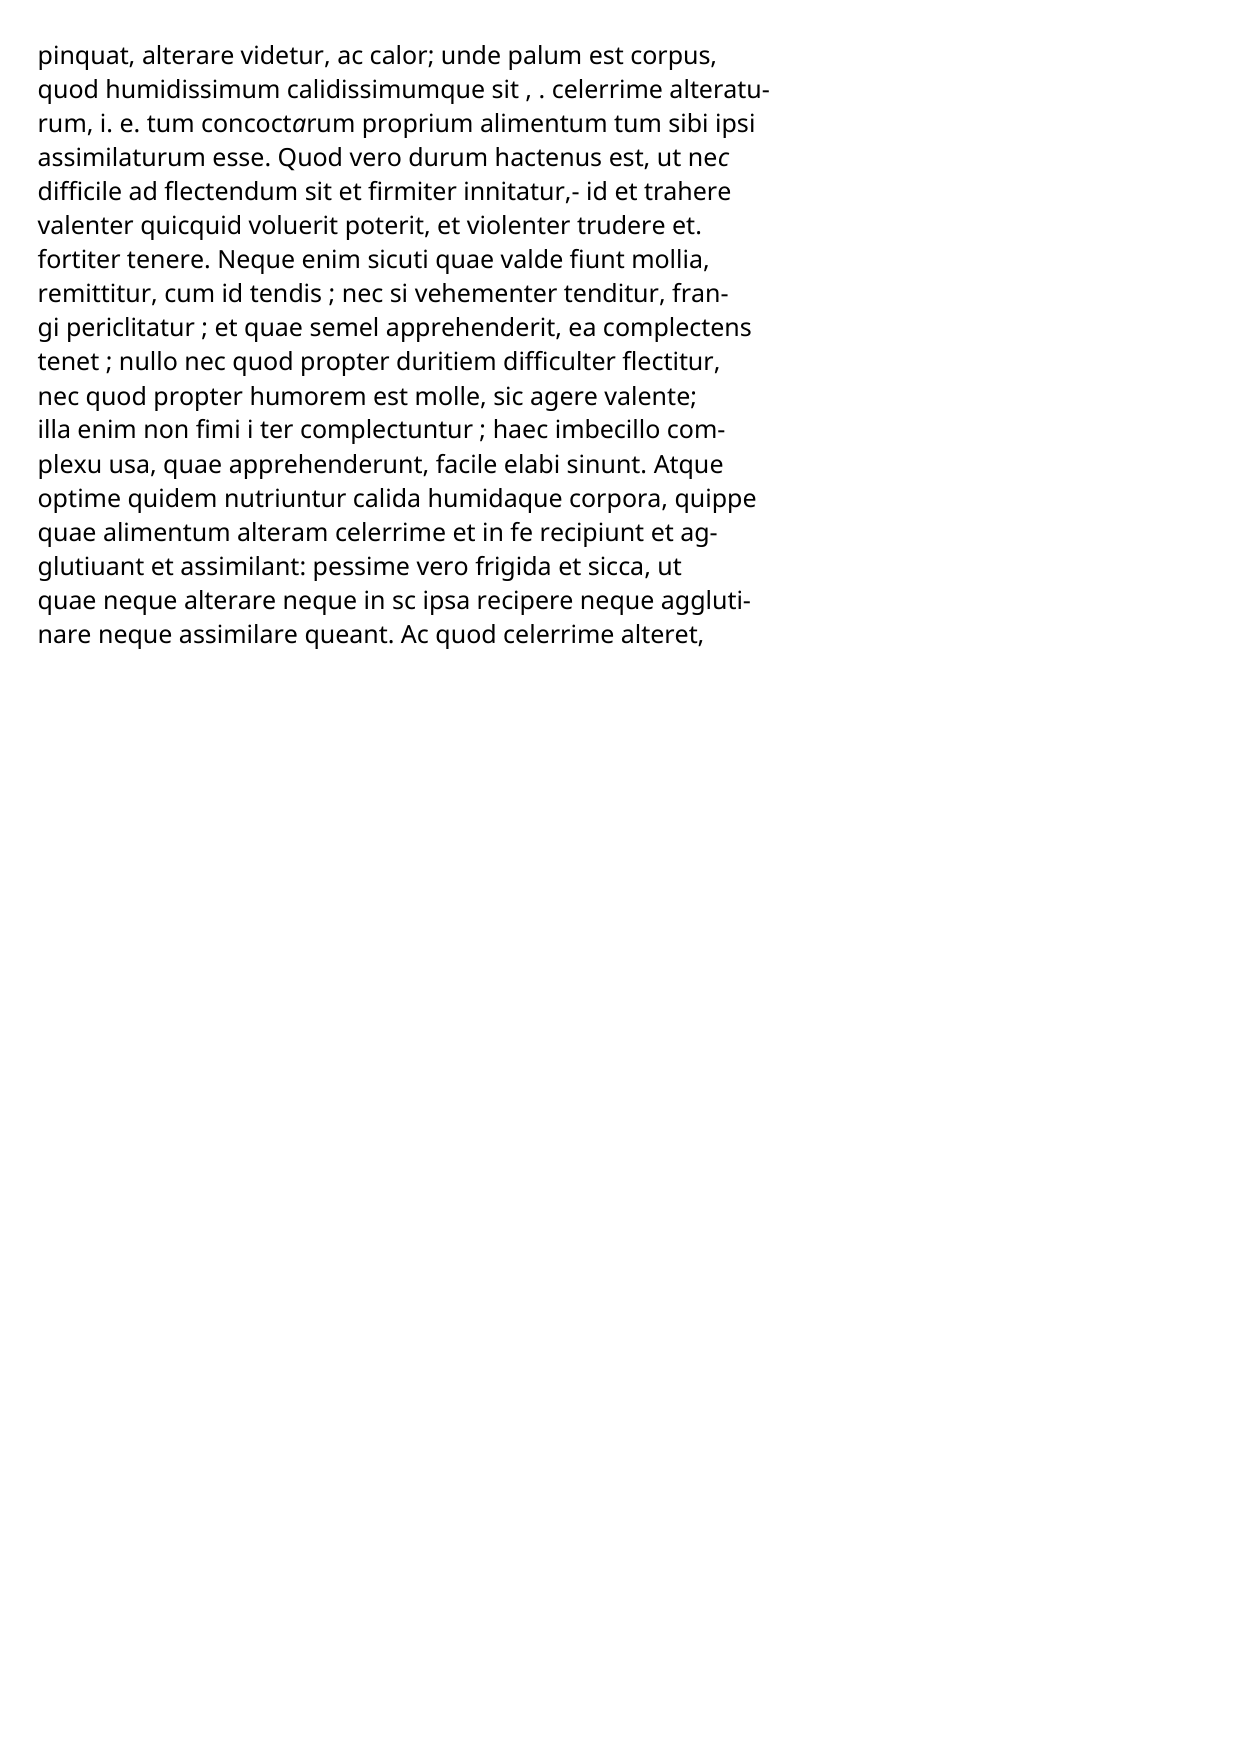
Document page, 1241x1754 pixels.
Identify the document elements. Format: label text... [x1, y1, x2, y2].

text pinquat, alterare videtur, ac calor; unde palum est corpus, quod humidissimum calidissimumque sit , . celerrime alteratu- rum, i. e. tum concoctarum proprium alimentum tum sibi ipsi assimilaturum esse. Quod vero durum hactenus est, ut nec difficile ad flectendum sit et firmiter innitatur,- id et trahere valenter quicquid voluerit poterit, et violenter trudere et. fortiter tenere. Neque enim sicuti quae valde fiunt mollia, remittitur, cum id tendis ; nec si vehementer tenditur, fran- gi periclitatur ; et quae semel apprehenderit, ea complectens tenet ; nullo nec quod propter duritiem difficulter flectitur, nec quod propter humorem est molle, sic agere valente; illa enim non fimi i ter complectuntur ; haec imbecillo com- plexu usa, quae apprehenderunt, facile elabi sinunt. Atque optime quidem nutriuntur calida humidaque corpora, quippe quae alimentum alteram celerrime et in fe recipiunt et ag- glutiuant et assimilant: pessime vero frigida et sicca, ut quae neque alterare neque in sc ipsa recipere neque aggluti- nare neque assimilare queant. Ac quod celerrime alteret, [37, 37, 1203, 651]
